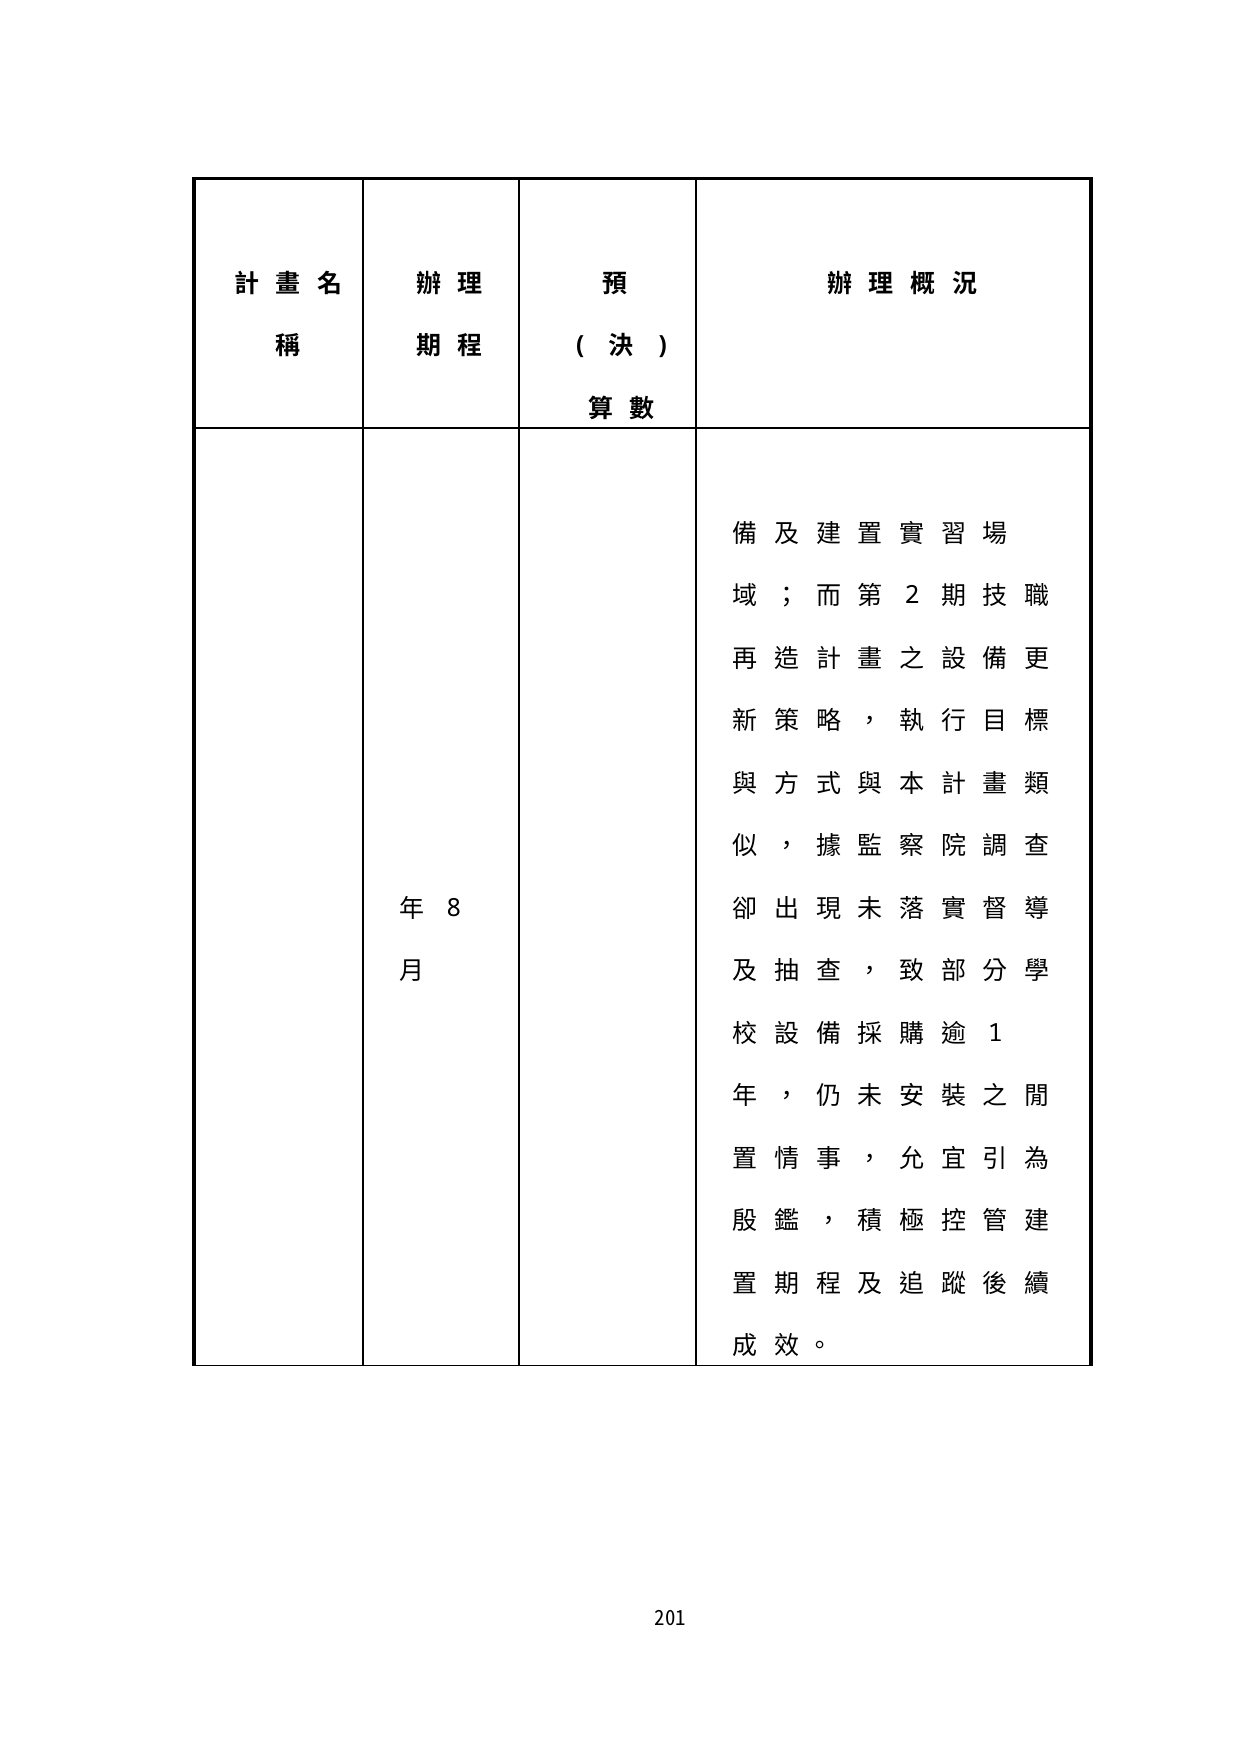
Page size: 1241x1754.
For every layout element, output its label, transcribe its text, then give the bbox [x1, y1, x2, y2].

table_cell 年8月 [364, 429, 518, 1365]
table_header 預(決)算數 [520, 180, 695, 427]
table_cell [520, 429, 695, 1365]
table_header 辦理期程 [364, 180, 518, 427]
table_cell [196, 429, 362, 1365]
table_header 辦理概況 [697, 180, 1089, 427]
table_header 計畫名稱 [196, 180, 362, 427]
table_cell 備及建置實習場域；而第2期技職再造計畫之設備更新策略，執行目標與方式與本計畫類似，據監察院調查卻出現未落實督導及抽查，致部分學校設備採購逾1年，仍未安裝之閒置情事，允宜引為殷鑑，積極控管建置期程及追蹤後續成效。 [697, 429, 1089, 1365]
